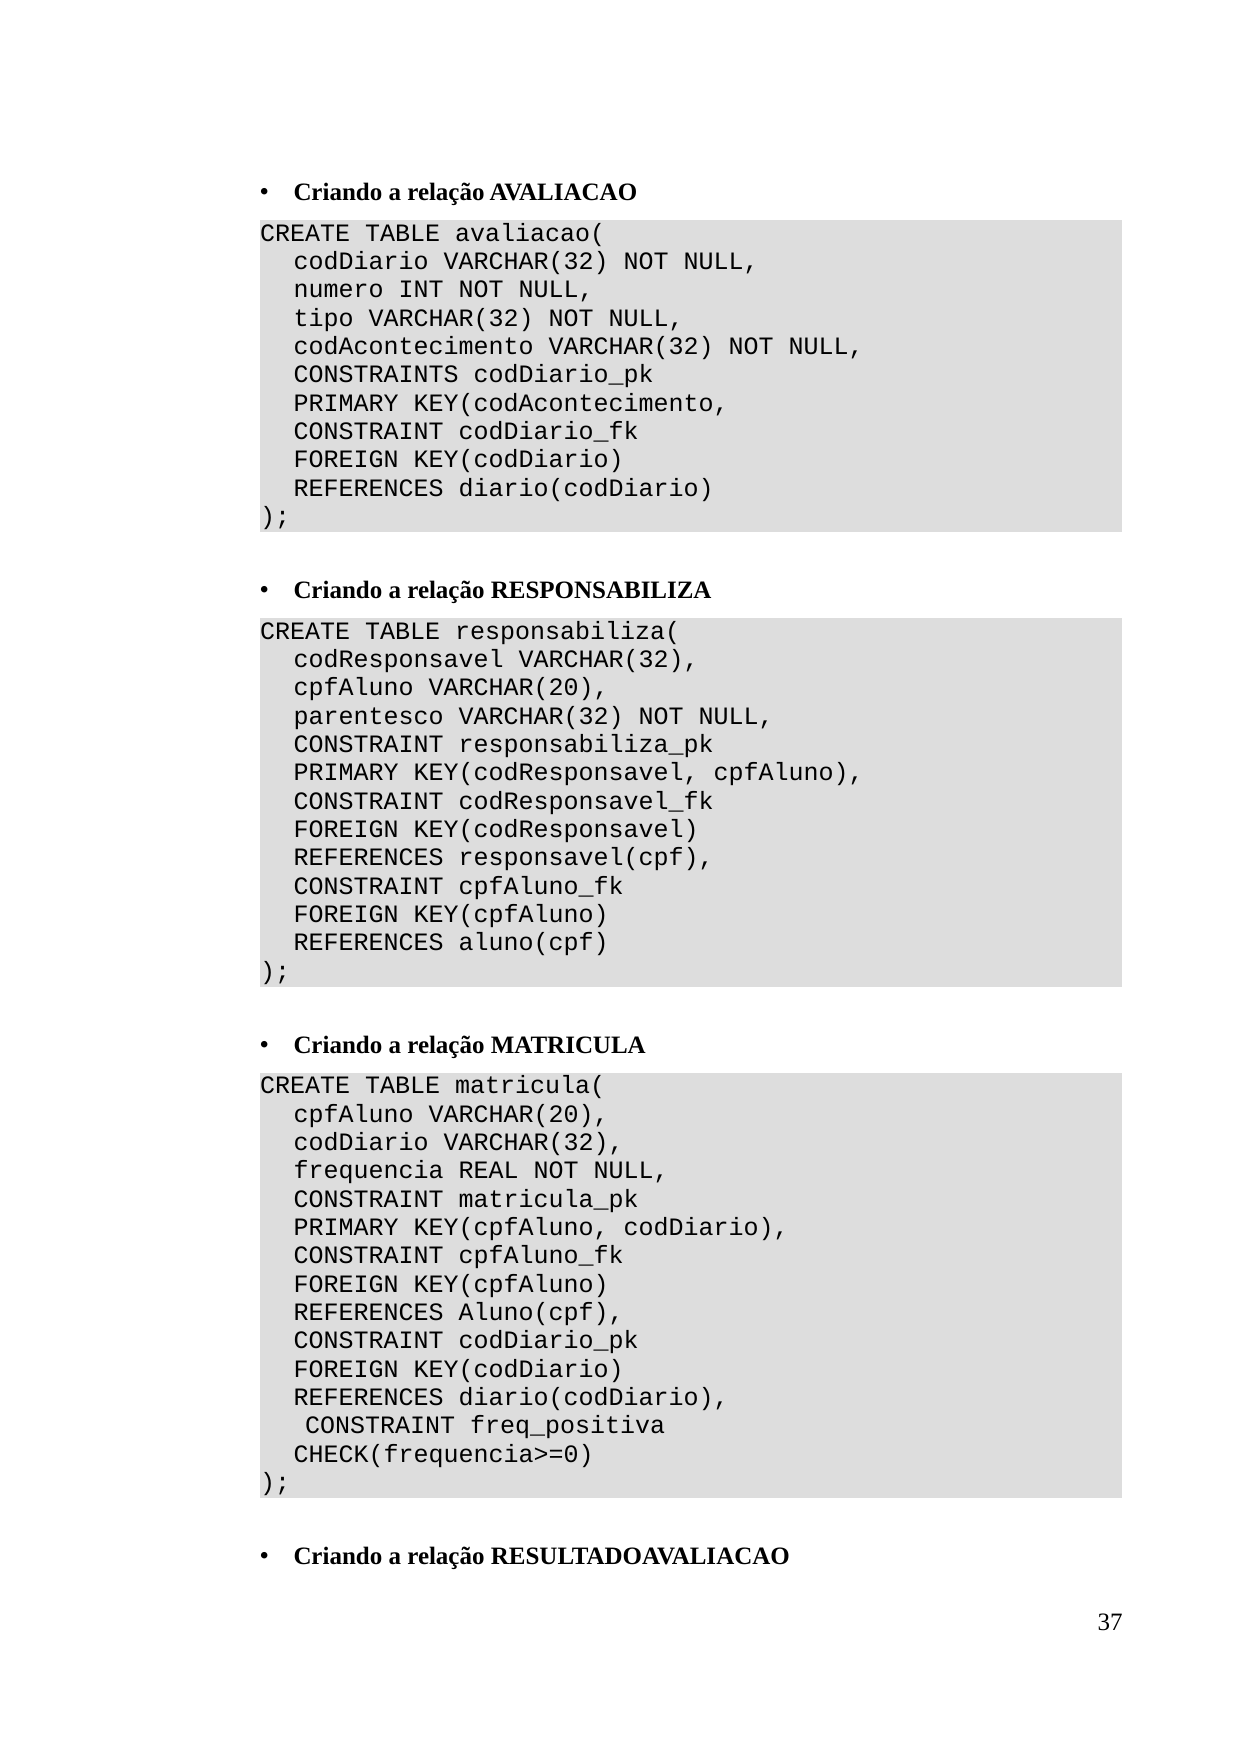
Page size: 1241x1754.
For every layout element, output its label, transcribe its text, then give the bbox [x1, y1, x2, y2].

text codDiario VARCHAR(32) NOT NULL, [260, 249, 1122, 277]
text CONSTRAINT cpfAluno_fk [260, 1243, 1122, 1271]
text codDiario VARCHAR(32), [260, 1129, 1122, 1158]
text REFERENCES diario(codDiario) [260, 475, 1122, 504]
text frequencia REAL NOT NULL, [260, 1158, 1122, 1186]
text CONSTRAINT responsabiliza_pk [260, 732, 1122, 760]
text tipo VARCHAR(32) NOT NULL, [260, 305, 1122, 334]
text CONSTRAINT codDiario_pk [260, 1328, 1122, 1356]
text CREATE TABLE responsabiliza( [260, 618, 1122, 647]
text numero INT NOT NULL, [260, 277, 1122, 305]
text ); [260, 958, 1122, 987]
list Criando a relação RESULTADOAVALIACAO [260, 1541, 1122, 1570]
text CONSTRAINT cpfAluno_fk [260, 873, 1122, 902]
text cpfAluno VARCHAR(20), [260, 1101, 1122, 1129]
text FOREIGN KEY(codDiario) [260, 1356, 1122, 1384]
list Criando a relação RESPONSABILIZA [260, 575, 1122, 604]
text CONSTRAINT freq_positiva [260, 1413, 1122, 1441]
text CONSTRAINT matricula_pk [260, 1186, 1122, 1214]
text FOREIGN KEY(codDiario) [260, 447, 1122, 475]
text REFERENCES aluno(cpf) [260, 930, 1122, 958]
text cpfAluno VARCHAR(20), [260, 675, 1122, 703]
text REFERENCES responsavel(cpf), [260, 845, 1122, 873]
text FOREIGN KEY(codResponsavel) [260, 817, 1122, 845]
text parentesco VARCHAR(32) NOT NULL, [260, 703, 1122, 732]
text PRIMARY KEY(codAcontecimento, [260, 390, 1122, 419]
text codResponsavel VARCHAR(32), [260, 647, 1122, 675]
text CHECK(frequencia>=0) [260, 1441, 1122, 1469]
text ); [260, 1469, 1122, 1498]
text FOREIGN KEY(cpfAluno) [260, 1271, 1122, 1299]
text CONSTRAINT codDiario_fk [260, 419, 1122, 447]
text REFERENCES diario(codDiario), [260, 1384, 1122, 1413]
text CREATE TABLE matricula( [260, 1073, 1122, 1101]
text FOREIGN KEY(cpfAluno) [260, 902, 1122, 930]
list Criando a relação AVALIACAO [260, 177, 1122, 206]
text REFERENCES Aluno(cpf), [260, 1299, 1122, 1328]
text PRIMARY KEY(codResponsavel, cpfAluno), [260, 760, 1122, 788]
text ); [260, 504, 1122, 532]
text CONSTRAINTS codDiario_pk [260, 362, 1122, 390]
list Criando a relação MATRICULA [260, 1030, 1122, 1058]
text codAcontecimento VARCHAR(32) NOT NULL, [260, 334, 1122, 362]
text CREATE TABLE avaliacao( [260, 220, 1122, 249]
text PRIMARY KEY(cpfAluno, codDiario), [260, 1214, 1122, 1243]
text CONSTRAINT codResponsavel_fk [260, 788, 1122, 817]
